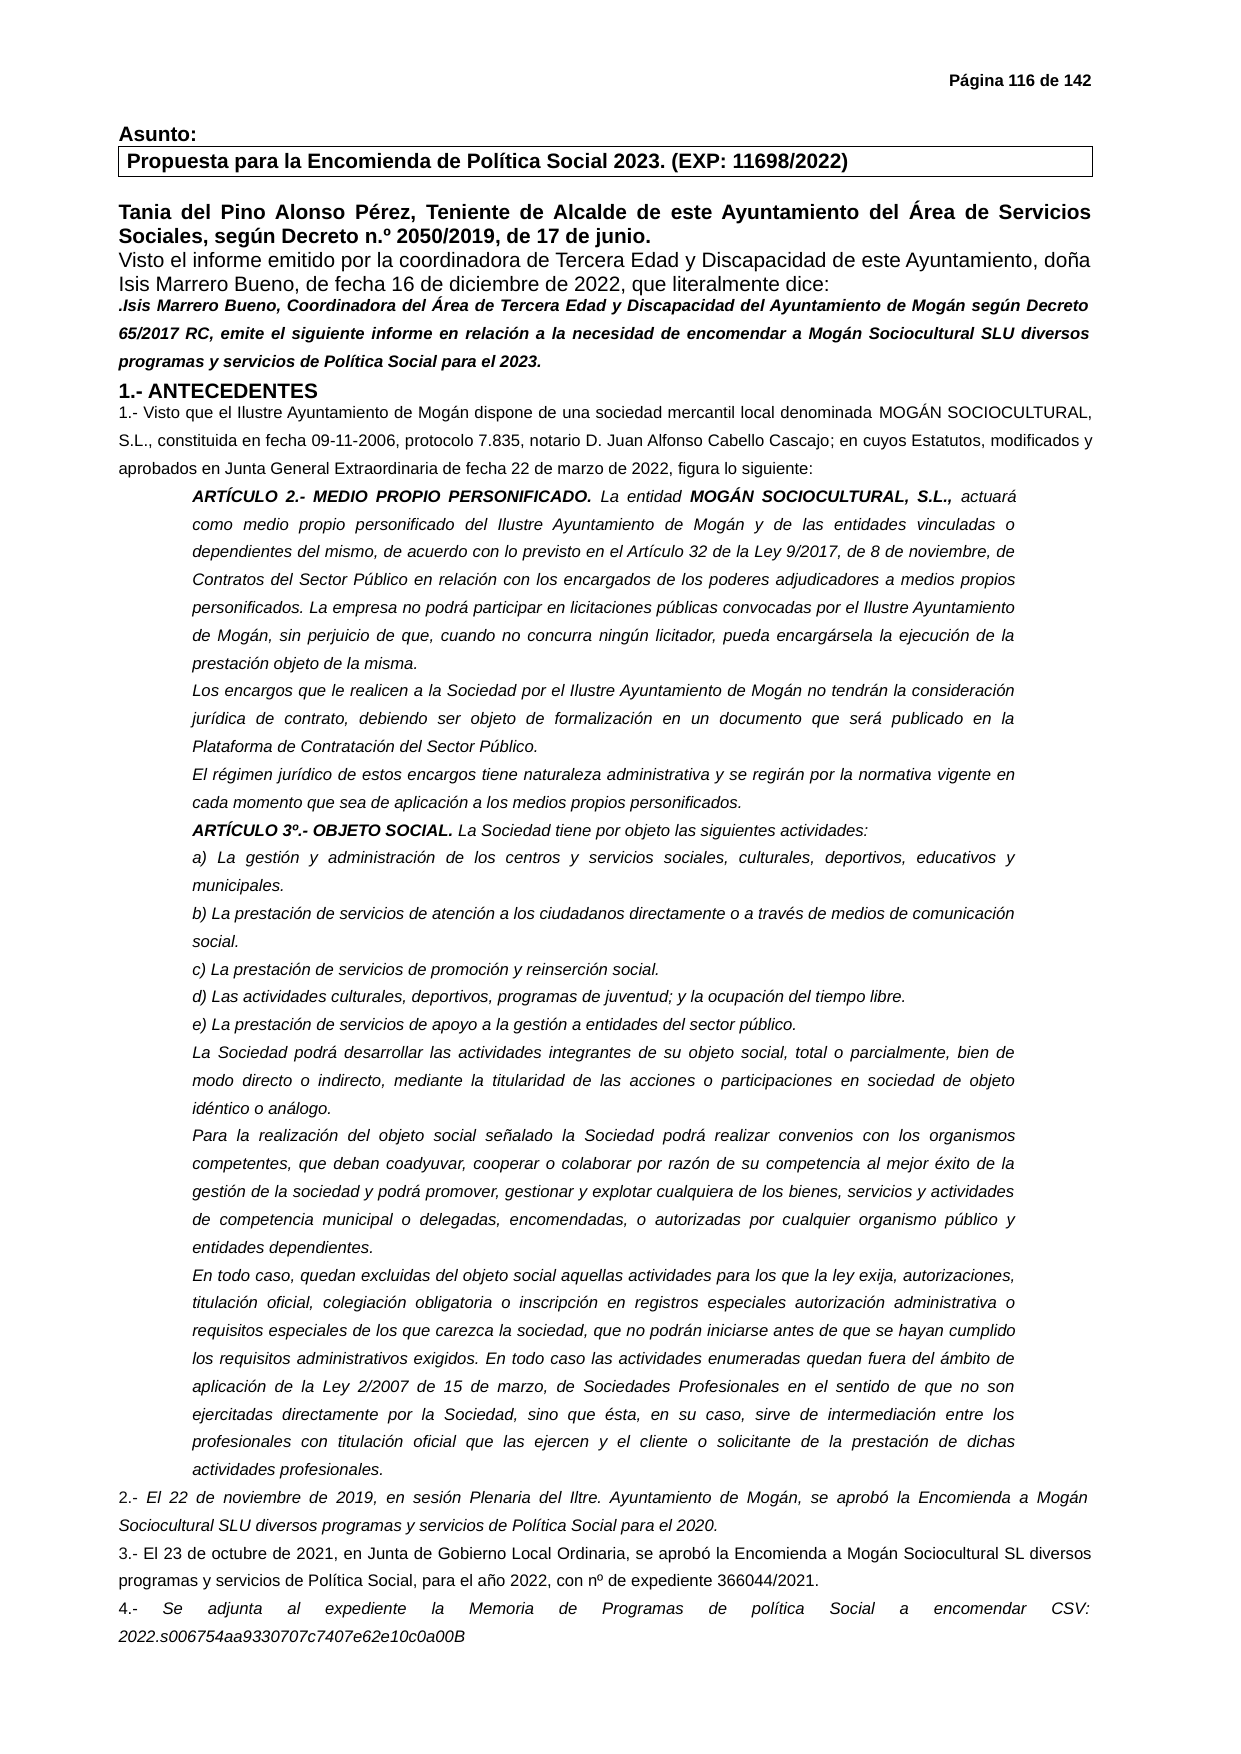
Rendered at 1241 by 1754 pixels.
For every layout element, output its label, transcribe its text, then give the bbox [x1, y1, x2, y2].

text Visto el informe emitido por la coordinadora de Tercera Edad y Discapacidad de este Ayuntamiento, doña Isis Marrero Bueno, de fecha 16 de diciembre de 2022, que literalmente dice: [118, 248, 1092, 296]
text .Isis Marrero Bueno, Coordinadora del Área de Tercera Edad y Discapacidad del Ayuntamiento de Mogán según Decreto 65/2017 RC, emite el siguiente informe en relación a la necesidad de encomendar a Mogán Sociocultural SLU diversos programas y servicios de Política Social para el 2023. [118, 296, 1092, 379]
text 1.- ANTECEDENTES [118, 379, 1092, 403]
text Tania del Pino Alonso Pérez, Teniente de Alcalde de este Ayuntamiento del Área de Servicios Sociales, según Decreto n.º 2050/2019, de 17 de junio. [118, 200, 1092, 248]
text Para la realización del objeto social señalado la Sociedad podrá realizar convenios con los organismos competentes, que deban coadyuvar, cooperar o colaborar por razón de su competencia al mejor éxito de la gestión de la sociedad y podrá promover, gestionar y explotar cualquiera de los bienes, servicios y actividades de competencia municipal o delegadas, encomendadas, o autorizadas por cualquier organismo público y entidades dependientes. [192, 1126, 1019, 1265]
text ARTÍCULO 2.- MEDIO PROPIO PERSONIFICADO. La entidad MOGÁN SOCIOCULTURAL, S.L., actuará como medio propio personificado del Ilustre Ayuntamiento de Mogán y de las entidades vinculadas o dependientes del mismo, de acuerdo con lo previsto en el Artículo 32 de la Ley 9/2017, de 8 de noviembre, de Contratos del Sector Público en relación con los encargados de los poderes adjudicadores a medios propios personificados. La empresa no podrá participar en licitaciones públicas convocadas por el Ilustre Ayuntamiento de Mogán, sin perjuicio de que, cuando no concurra ningún licitador, pueda encargársela la ejecución de la prestación objeto de la misma. [192, 487, 1019, 681]
text 4.- Se adjunta al expediente la Memoria de Programas de política Social a encomendar CSV: 2022.s006754aa9330707c7407e62e10c0a00B [118, 1599, 1092, 1655]
text Propuesta para la Encomienda de Política Social 2023. (EXP: 11698/2022) [119, 147, 1092, 176]
text El régimen jurídico de estos encargos tiene naturaleza administrativa y se regirán por la normativa vigente en cada momento que sea de aplicación a los medios propios personificados. [192, 765, 1019, 820]
text 1.- Visto que el Ilustre Ayuntamiento de Mogán dispone de una sociedad mercantil local denominada MOGÁN SOCIOCULTURAL, S.L., constituida en fecha 09-11-2006, protocolo 7.835, notario D. Juan Alfonso Cabello Cascajo; en cuyos Estatutos, modificados y aprobados en Junta General Extraordinaria de fecha 22 de marzo de 2022, figura lo siguiente: [118, 403, 1092, 487]
text d) Las actividades culturales, deportivos, programas de juventud; y la ocupación del tiempo libre. [192, 987, 1019, 1015]
text En todo caso, quedan excluidas del objeto social aquellas actividades para los que la ley exija, autorizaciones, titulación oficial, colegiación obligatoria o inscripción en registros especiales autorización administrativa o requisitos especiales de los que carezca la sociedad, que no podrán iniciarse antes de que se hayan cumplido los requisitos administrativos exigidos. En todo caso las actividades enumeradas quedan fuera del ámbito de aplicación de la Ley 2/2007 de 15 de marzo, de Sociedades Profesionales en el sentido de que no son ejercitadas directamente por la Sociedad, sino que ésta, en su caso, sirve de intermediación entre los profesionales con titulación oficial que las ejercen y el cliente o solicitante de la prestación de dichas actividades profesionales. [192, 1265, 1019, 1488]
text La Sociedad podrá desarrollar las actividades integrantes de su objeto social, total o parcialmente, bien de modo directo o indirecto, mediante la titularidad de las acciones o participaciones en sociedad de objeto idéntico o análogo. [192, 1043, 1019, 1126]
text 2.- El 22 de noviembre de 2019, en sesión Plenaria del Iltre. Ayuntamiento de Mogán, se aprobó la Encomienda a Mogán Sociocultural SLU diversos programas y servicios de Política Social para el 2020. [118, 1488, 1092, 1543]
text 3.- El 23 de octubre de 2021, en Junta de Gobierno Local Ordinaria, se aprobó la Encomienda a Mogán Sociocultural SL diversos programas y servicios de Política Social, para el año 2022, con nº de expediente 366044/2021. [118, 1543, 1092, 1599]
text ARTÍCULO 3º.- OBJETO SOCIAL. La Sociedad tiene por objeto las siguientes actividades: [192, 820, 1019, 848]
text Los encargos que le realicen a la Sociedad por el Ilustre Ayuntamiento de Mogán no tendrán la consideración jurídica de contrato, debiendo ser objeto de formalización en un documento que será publicado en la Plataforma de Contratación del Sector Público. [192, 681, 1019, 765]
text e) La prestación de servicios de apoyo a la gestión a entidades del sector público. [192, 1015, 1019, 1043]
text Asunto: [118, 122, 1092, 146]
text c) La prestación de servicios de promoción y reinserción social. [192, 959, 1019, 987]
text b) La prestación de servicios de atención a los ciudadanos directamente o a través de medios de comunicación social. [192, 904, 1019, 959]
text a) La gestión y administración de los centros y servicios sociales, culturales, deportivos, educativos y municipales. [192, 848, 1019, 904]
